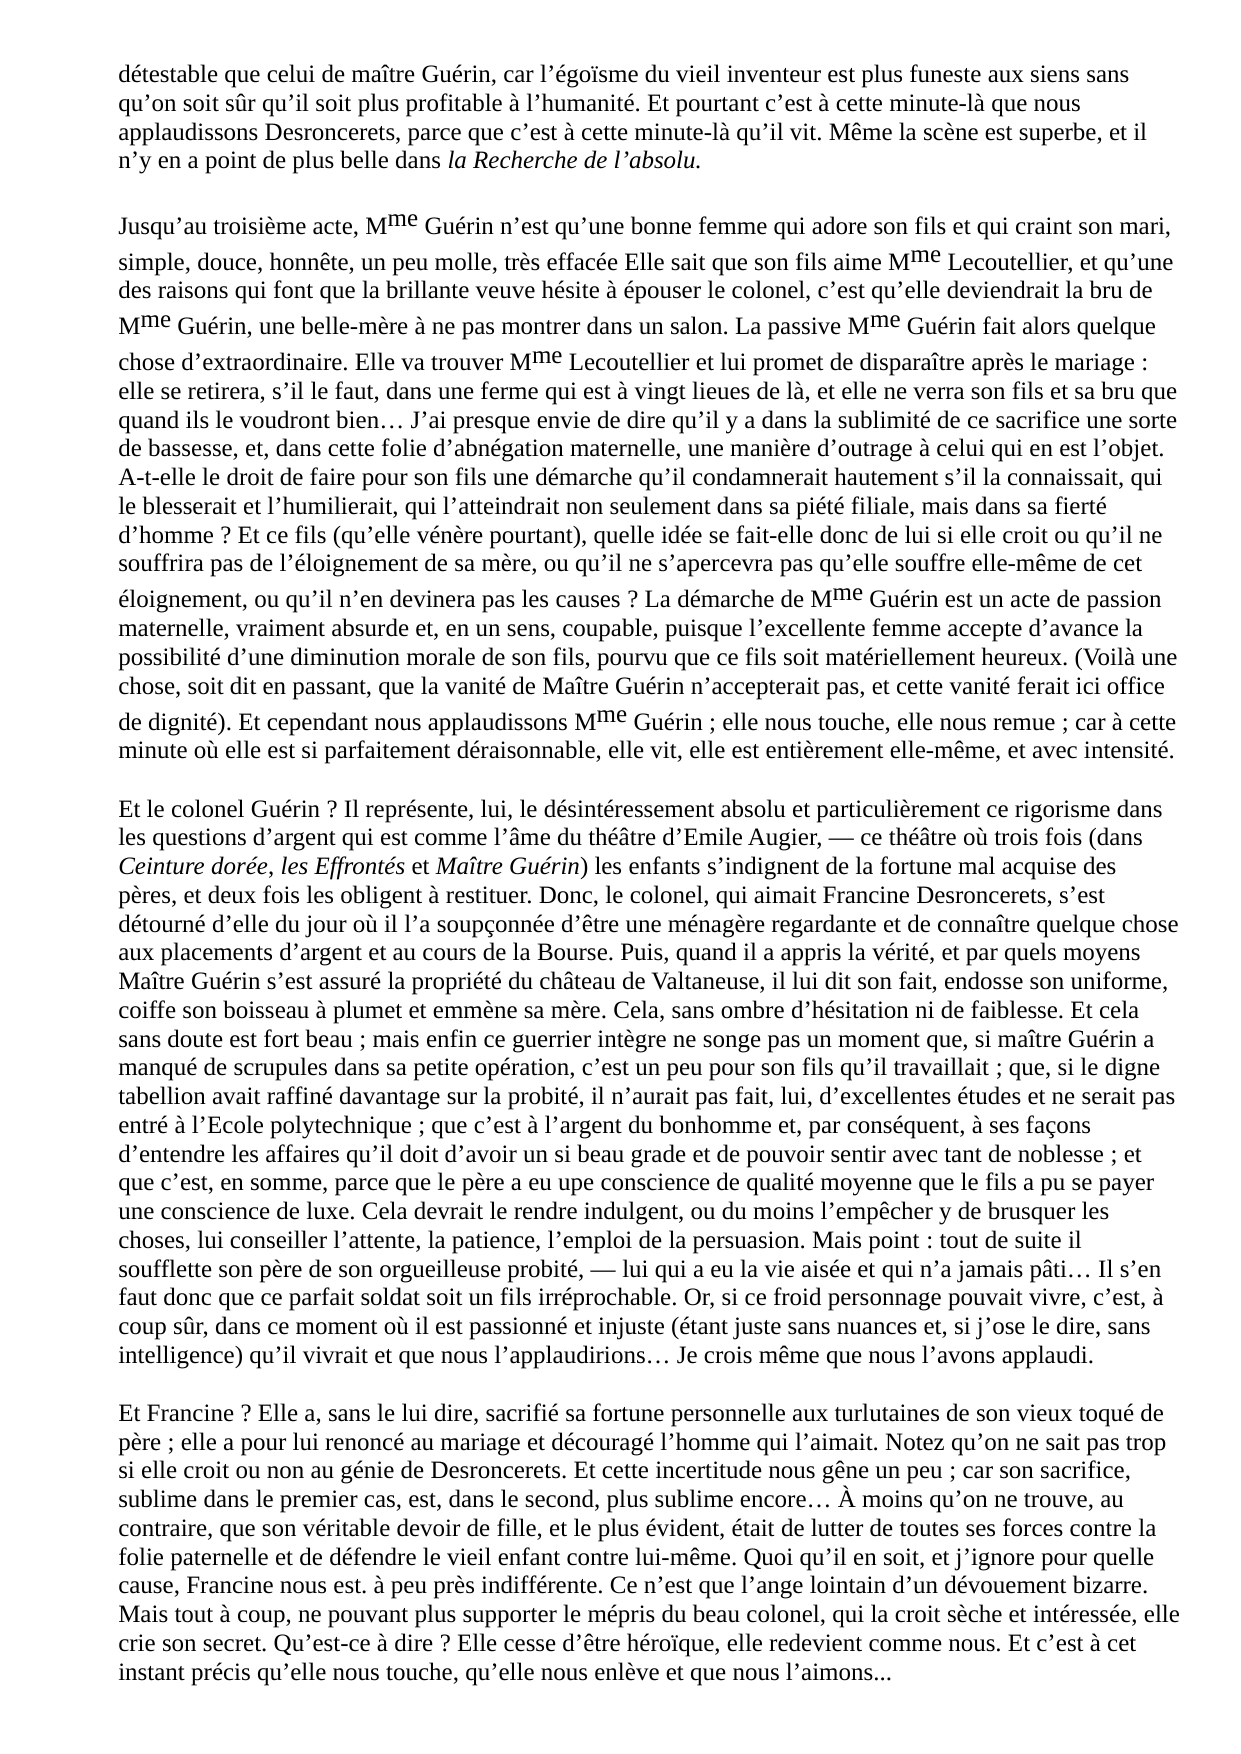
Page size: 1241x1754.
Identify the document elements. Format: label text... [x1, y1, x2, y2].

text Et Francine ? Elle a, sans le lui dire, sacrifié sa fortune personnelle aux turlutaines de son vieux toqué de père ; elle a pour lui renoncé au mariage et découragé l’homme qui l’aimait. Notez qu’on ne sait pas trop si elle croit ou non au génie de Desroncerets. Et cette incertitude nous gêne un peu ; car son sacrifice, sublime dans le premier cas, est, dans le second, plus sublime encore… À moins qu’on ne trouve, au contraire, que son véritable devoir de fille, et le plus évident, était de lutter de toutes ses forces contre la folie paternelle et de défendre le vieil enfant contre lui-même. Quoi qu’il en soit, et j’ignore pour quelle cause, Francine nous est. à peu près indifférente. Ce n’est que l’ange lointain d’un dévouement bizarre. Mais tout à coup, ne pouvant plus supporter le mépris du beau colonel, qui la croit sèche et intéressée, elle crie son secret. Qu’est-ce à dire ? Elle cesse d’être héroïque, elle redevient comme nous. Et c’est à cet instant précis qu’elle nous touche, qu’elle nous enlève et que nous l’aimons... [118, 1398, 1181, 1686]
text détestable que celui de maître Guérin, car l’égoïsme du vieil inventeur est plus funeste aux siens sans qu’on soit sûr qu’il soit plus profitable à l’humanité. Et pourtant c’est à cette minute-là que nous applaudissons Desroncerets, parce que c’est à cette minute-là qu’il vit. Même la scène est superbe, et il n’y en a point de plus belle dans la Recherche de l’absolu. [118, 59, 1181, 174]
text Et le colonel Guérin ? Il représente, lui, le désintéressement absolu et particulièrement ce rigorisme dans les questions d’argent qui est comme l’âme du théâtre d’Emile Augier, — ce théâtre où trois fois (dans Ceinture dorée, les Effrontés et Maître Guérin) les enfants s’indignent de la fortune mal acquise des pères, et deux fois les obligent à restituer. Donc, le colonel, qui aimait Francine Desroncerets, s’est détourné d’elle du jour où il l’a soupçonnée d’être une ménagère regardante et de connaître quelque chose aux placements d’argent et au cours de la Bourse. Puis, quand il a appris la vérité, et par quels moyens Maître Guérin s’est assuré la propriété du château de Valtaneuse, il lui dit son fait, endosse son uniforme, coiffe son boisseau à plumet et emmène sa mère. Cela, sans ombre d’hésitation ni de faiblesse. Et cela sans doute est fort beau ; mais enfin ce guerrier intègre ne songe pas un moment que, si maître Guérin a manqué de scrupules dans sa petite opération, c’est un peu pour son fils qu’il travaillait ; que, si le digne tabellion avait raffiné davantage sur la probité, il n’aurait pas fait, lui, d’excellentes études et ne serait pas entré à l’Ecole polytechnique ; que c’est à l’argent du bonhomme et, par conséquent, à ses façons d’entendre les affaires qu’il doit d’avoir un si beau grade et de pouvoir sentir avec tant de noblesse ; et que c’est, en somme, parce que le père a eu upe conscience de qualité moyenne que le fils a pu se payer une conscience de luxe. Cela devrait le rendre indulgent, ou du moins l’empêcher y de brusquer les choses, lui conseiller l’attente, la patience, l’emploi de la persuasion. Mais point : tout de suite il soufflette son père de son orgueilleuse probité, — lui qui a eu la vie aisée et qui n’a jamais pâti… Il s’en faut donc que ce parfait soldat soit un fils irréprochable. Or, si ce froid personnage pouvait vivre, c’est, à coup sûr, dans ce moment où il est passionné et injuste (étant juste sans nuances et, si j’ose le dire, sans intelligence) qu’il vivrait et que nous l’applaudirions… Je crois même que nous l’avons applaudi. [118, 794, 1181, 1369]
text Jusqu’au troisième acte, Mme Guérin n’est qu’une bonne femme qui adore son fils et qui craint son mari, simple, douce, honnête, un peu molle, très effacée Elle sait que son fils aime Mme Lecoutellier, et qu’une des raisons qui font que la brillante veuve hésite à épouser le colonel, c’est qu’elle deviendrait la bru de Mme Guérin, une belle-mère à ne pas montrer dans un salon. La passive Mme Guérin fait alors quelque chose d’extraordinaire. Elle va trouver Mme Lecoutellier et lui promet de disparaître après le mariage : elle se retirera, s’il le faut, dans une ferme qui est à vingt lieues de là, et elle ne verra son fils et sa bru que quand ils le voudront bien… J’ai presque envie de dire qu’il y a dans la sublimité de ce sacrifice une sorte de bassesse, et, dans cette folie d’abnégation maternelle, une manière d’outrage à celui qui en est l’objet. A-t-elle le droit de faire pour son fils une démarche qu’il condamnerait hautement s’il la connaissait, qui le blesserait et l’humilierait, qui l’atteindrait non seulement dans sa piété filiale, mais dans sa fierté d’homme ? Et ce fils (qu’elle vénère pourtant), quelle idée se fait-elle donc de lui si elle croit ou qu’il ne souffrira pas de l’éloignement de sa mère, ou qu’il ne s’apercevra pas qu’elle souffre elle-même de cet éloignement, ou qu’il n’en devinera pas les causes ? La démarche de Mme Guérin est un acte de passion maternelle, vraiment absurde et, en un sens, coupable, puisque l’excellente femme accepte d’avance la possibilité d’une diminution morale de son fils, pourvu que ce fils soit matériellement heureux. (Voilà une chose, soit dit en passant, que la vanité de Maître Guérin n’accepterait pas, et cette vanité ferait ici office de dignité). Et cependant nous applaudissons Mme Guérin ; elle nous touche, elle nous remue ; car à cette minute où elle est si parfaitement déraisonnable, elle vit, elle est entièrement elle-même, et avec intensité. [118, 203, 1181, 764]
